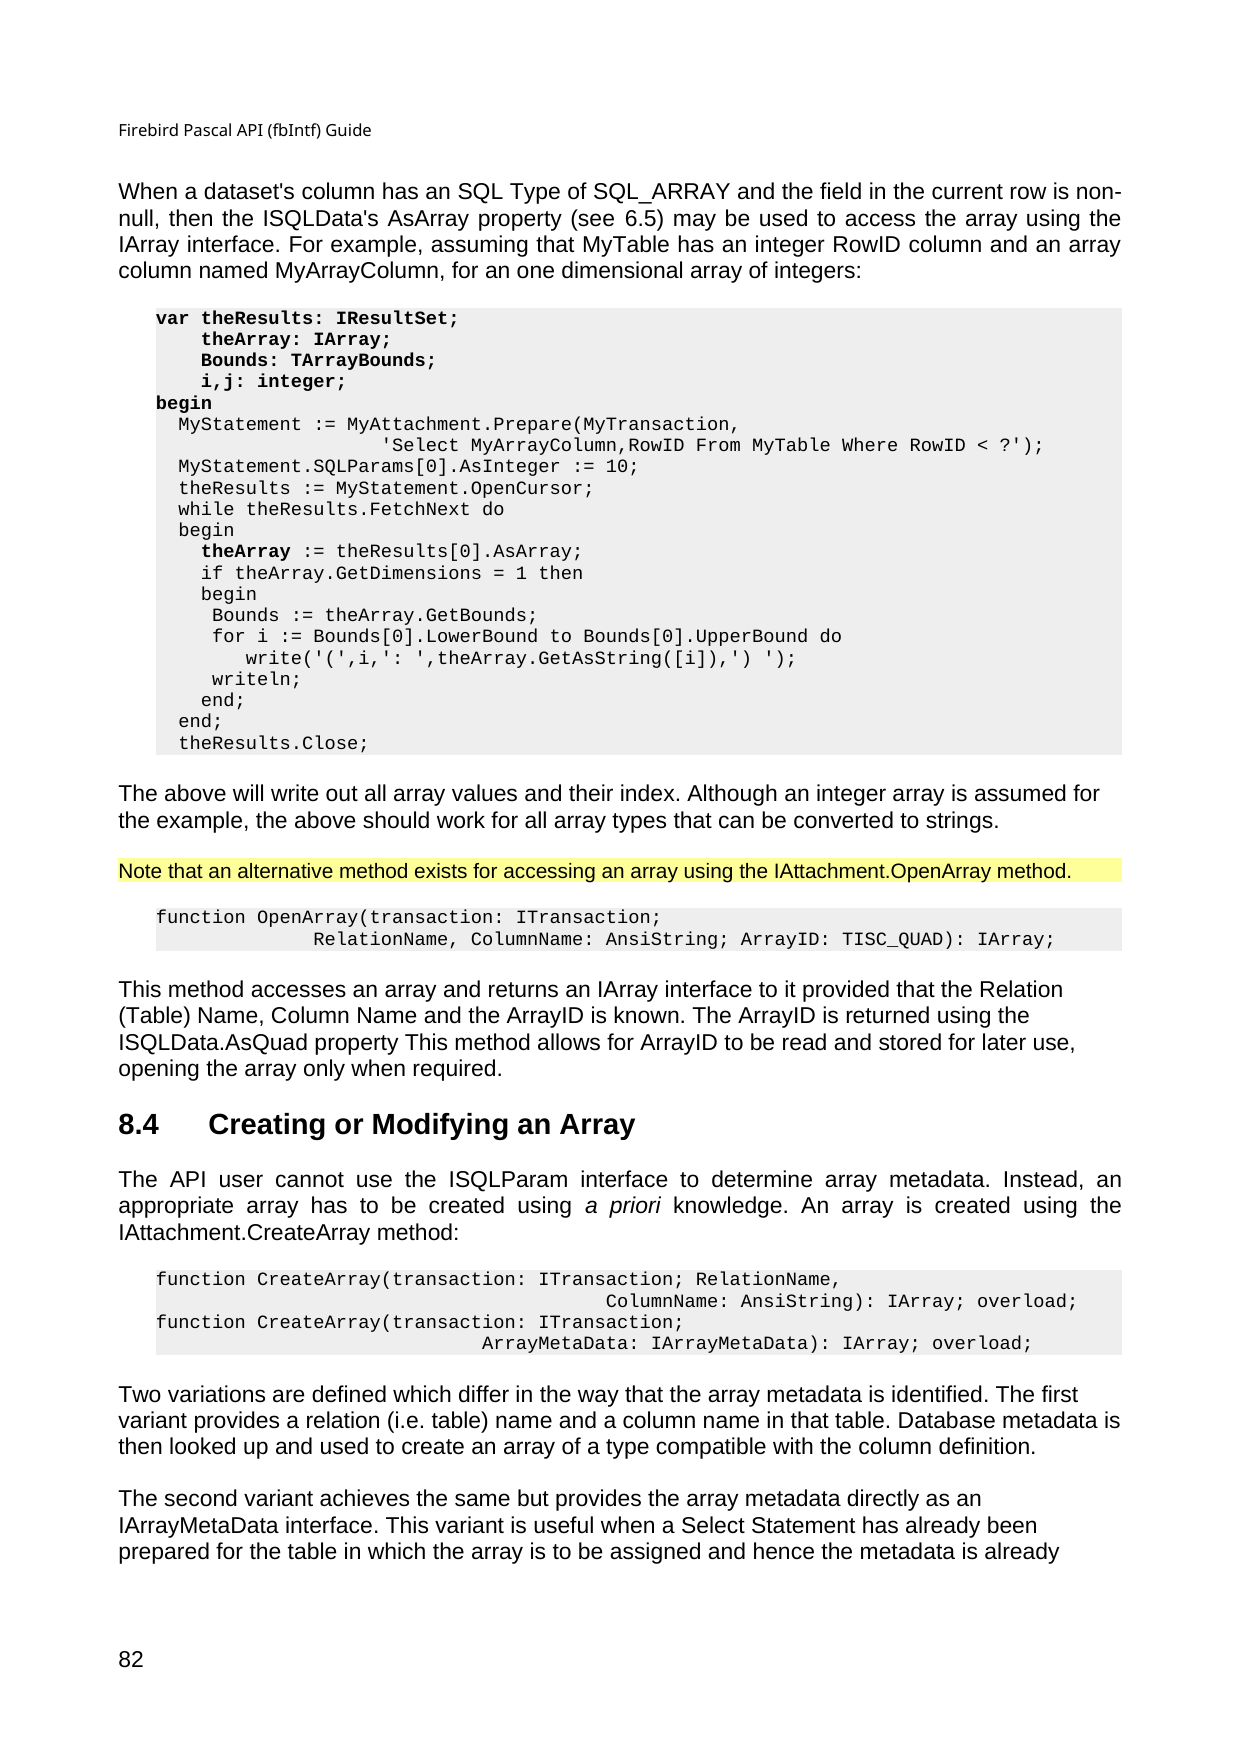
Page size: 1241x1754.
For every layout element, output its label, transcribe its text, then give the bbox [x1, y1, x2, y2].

text writeln; [156, 670, 1122, 691]
text Bounds: TArrayBounds; [156, 351, 1122, 372]
text begin [156, 393, 1122, 415]
text Two variations are defined which differ in the way that the array metadata is identified. The first variant provides a relation (i.e. table) name and a column name in that table. Database metadata is then looked up and used to create an array of a type compatible with the column definition. [118, 1381, 1122, 1460]
text end; [156, 712, 1122, 733]
text Bounds := theArray.GetBounds; [156, 606, 1122, 627]
text if theArray.GetDimensions = 1 then [156, 563, 1122, 585]
text theArray: IArray; [156, 330, 1122, 351]
text The above will write out all array values and their index. Although an integer array is assumed for the example, the above should work for all array types that can be converted to strings. [118, 780, 1122, 833]
text begin [156, 585, 1122, 606]
text end; [156, 691, 1122, 712]
text theArray := theResults[0].AsArray; [156, 542, 1122, 563]
text i,j: integer; [156, 372, 1122, 393]
text ColumnName: AnsiString): IArray; overload; [156, 1291, 1122, 1313]
text This method accesses an array and returns an IArray interface to it provided that the Relation (Table) Name, Column Name and the ArrayID is known. The ArrayID is returned using the ISQLData.AsQuad property This method allows for ArrayID to be read and stored for later use, opening the array only when required. [118, 976, 1122, 1081]
text 'Select MyArrayColumn,RowID From MyTable Where RowID < ?'); [156, 436, 1122, 457]
text MyStatement.SQLParams[0].AsInteger := 10; [156, 457, 1122, 478]
text theResults := MyStatement.OpenCursor; [156, 478, 1122, 500]
text while theResults.FetchNext do [156, 500, 1122, 521]
text function CreateArray(transaction: ITransaction; [156, 1313, 1122, 1334]
text for i := Bounds[0].LowerBound to Bounds[0].UpperBound do [156, 627, 1122, 648]
text function OpenArray(transaction: ITransaction; [156, 908, 1122, 929]
text When a dataset's column has an SQL Type of SQL_ARRAY and the field in the current row is non-null, then the ISQLData's AsArray property (see 6.5) may be used to access the array using the IArray interface. For example, assuming that MyTable has an integer RowID column and an array column named MyArrayColumn, for an one dimensional array of integers: [118, 178, 1122, 283]
text var theResults: IResultSet; [156, 308, 1122, 330]
subtitle Creating or Modifying an Array [118, 1107, 1122, 1141]
text Note that an alternative method exists for accessing an array using the IAttachment.OpenArray method. [118, 858, 1122, 882]
text ArrayMetaData: IArrayMetaData): IArray; overload; [156, 1334, 1122, 1355]
text function CreateArray(transaction: ITransaction; RelationName, [156, 1270, 1122, 1291]
text The API user cannot use the ISQLParam interface to determine array metadata. Instead, an appropriate array has to be created using a priori knowledge. An array is created using the IAttachment.CreateArray method: [118, 1166, 1122, 1245]
text theResults.Close; [156, 733, 1122, 755]
text RelationName, ColumnName: AnsiString; ArrayID: TISC_QUAD): IArray; [156, 929, 1122, 951]
text The second variant achieves the same but provides the array metadata directly as an IArrayMetaData interface. This variant is useful when a Select Statement has already been prepared for the table in which the array is to be assigned and hence the metadata is already [118, 1485, 1122, 1564]
text MyStatement := MyAttachment.Prepare(MyTransaction, [156, 415, 1122, 436]
text begin [156, 521, 1122, 542]
text write('(',i,': ',theArray.GetAsString([i]),') '); [156, 648, 1122, 670]
